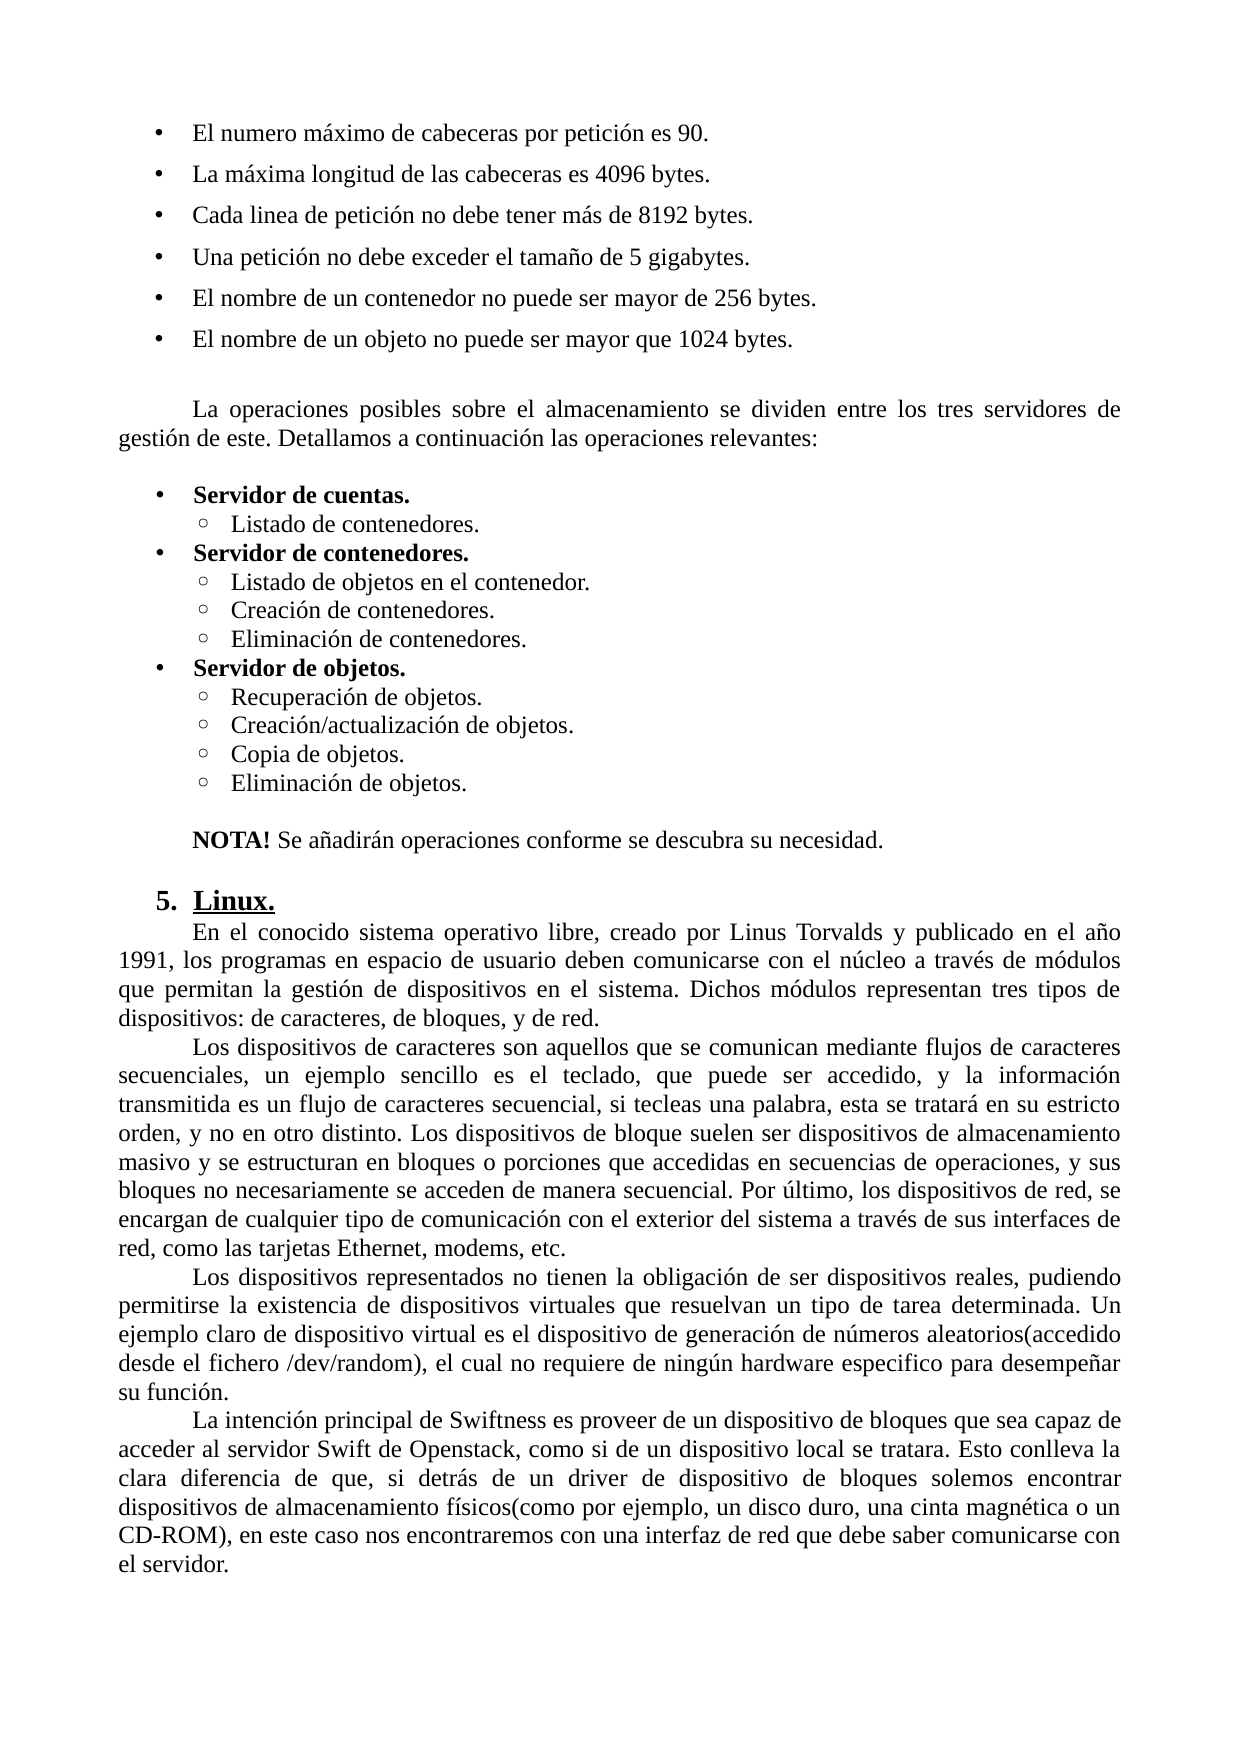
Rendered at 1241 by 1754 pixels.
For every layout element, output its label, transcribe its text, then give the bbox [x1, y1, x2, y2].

list La máxima longitud de las cabeceras es 4096 bytes. [154, 159, 1122, 188]
list El numero máximo de cabeceras por petición es 90. [154, 118, 1122, 147]
text Los dispositivos de caracteres son aquellos que se comunican mediante flujos de caracteres secuenciales, un ejemplo sencillo es el teclado, que puede ser accedido, y la información transmitida es un flujo de caracteres secuencial, si tecleas una palabra, esta se tratará en su estricto orden, y no en otro distinto. Los dispositivos de bloque suelen ser dispositivos de almacenamiento masivo y se estructuran en bloques o porciones que accedidas en secuencias de operaciones, y sus bloques no necesariamente se acceden de manera secuencial. Por último, los dispositivos de red, se encargan de cualquier tipo de comunicación con el exterior del sistema a través de sus interfaces de red, como las tarjetas Ethernet, modems, etc. [118, 1032, 1122, 1262]
list Creación de contenedores. [193, 596, 1122, 624]
list Creación/actualización de objetos. [193, 711, 1122, 739]
text La intención principal de Swiftness es proveer de un dispositivo de bloques que sea capaz de acceder al servidor Swift de Openstack, como si de un dispositivo local se tratara. Esto conlleva la clara diferencia de que, si detrás de un driver de dispositivo de bloques solemos encontrar dispositivos de almacenamiento físicos(como por ejemplo, un disco duro, una cinta magnética o un CD-ROM), en este caso nos encontraremos con una interfaz de red que debe saber comunicarse con el servidor. [118, 1405, 1122, 1578]
list Eliminación de objetos. [193, 768, 1122, 797]
list Servidor de contenedores. [156, 538, 1122, 567]
list Servidor de objetos. [156, 653, 1122, 682]
list Linux. [156, 883, 1122, 917]
text NOTA! Se añadirán operaciones conforme se descubra su necesidad. [118, 826, 1122, 854]
text Los dispositivos representados no tienen la obligación de ser dispositivos reales, pudiendo permitirse la existencia de dispositivos virtuales que resuelvan un tipo de tarea determinada. Un ejemplo claro de dispositivo virtual es el dispositivo de generación de números aleatorios(accedido desde el fichero /dev/random), el cual no requiere de ningún hardware especifico para desempeñar su función. [118, 1262, 1122, 1405]
text La operaciones posibles sobre el almacenamiento se dividen entre los tres servidores de gestión de este. Detallamos a continuación las operaciones relevantes: [118, 394, 1122, 452]
list Recuperación de objetos. [193, 682, 1122, 711]
list Copia de objetos. [193, 739, 1122, 768]
list Cada linea de petición no debe tener más de 8192 bytes. [154, 201, 1122, 229]
list El nombre de un contenedor no puede ser mayor de 256 bytes. [154, 283, 1122, 312]
list Listado de contenedores. [193, 509, 1122, 538]
list Servidor de cuentas. [156, 481, 1122, 509]
list Una petición no debe exceder el tamaño de 5 gigabytes. [154, 242, 1122, 271]
text En el conocido sistema operativo libre, creado por Linus Torvalds y publicado en el año 1991, los programas en espacio de usuario deben comunicarse con el núcleo a través de módulos que permitan la gestión de dispositivos en el sistema. Dichos módulos representan tres tipos de dispositivos: de caracteres, de bloques, y de red. [118, 917, 1122, 1032]
list El nombre de un objeto no puede ser mayor que 1024 bytes. [154, 324, 1122, 353]
list Listado de objetos en el contenedor. [193, 567, 1122, 596]
list Eliminación de contenedores. [193, 624, 1122, 653]
